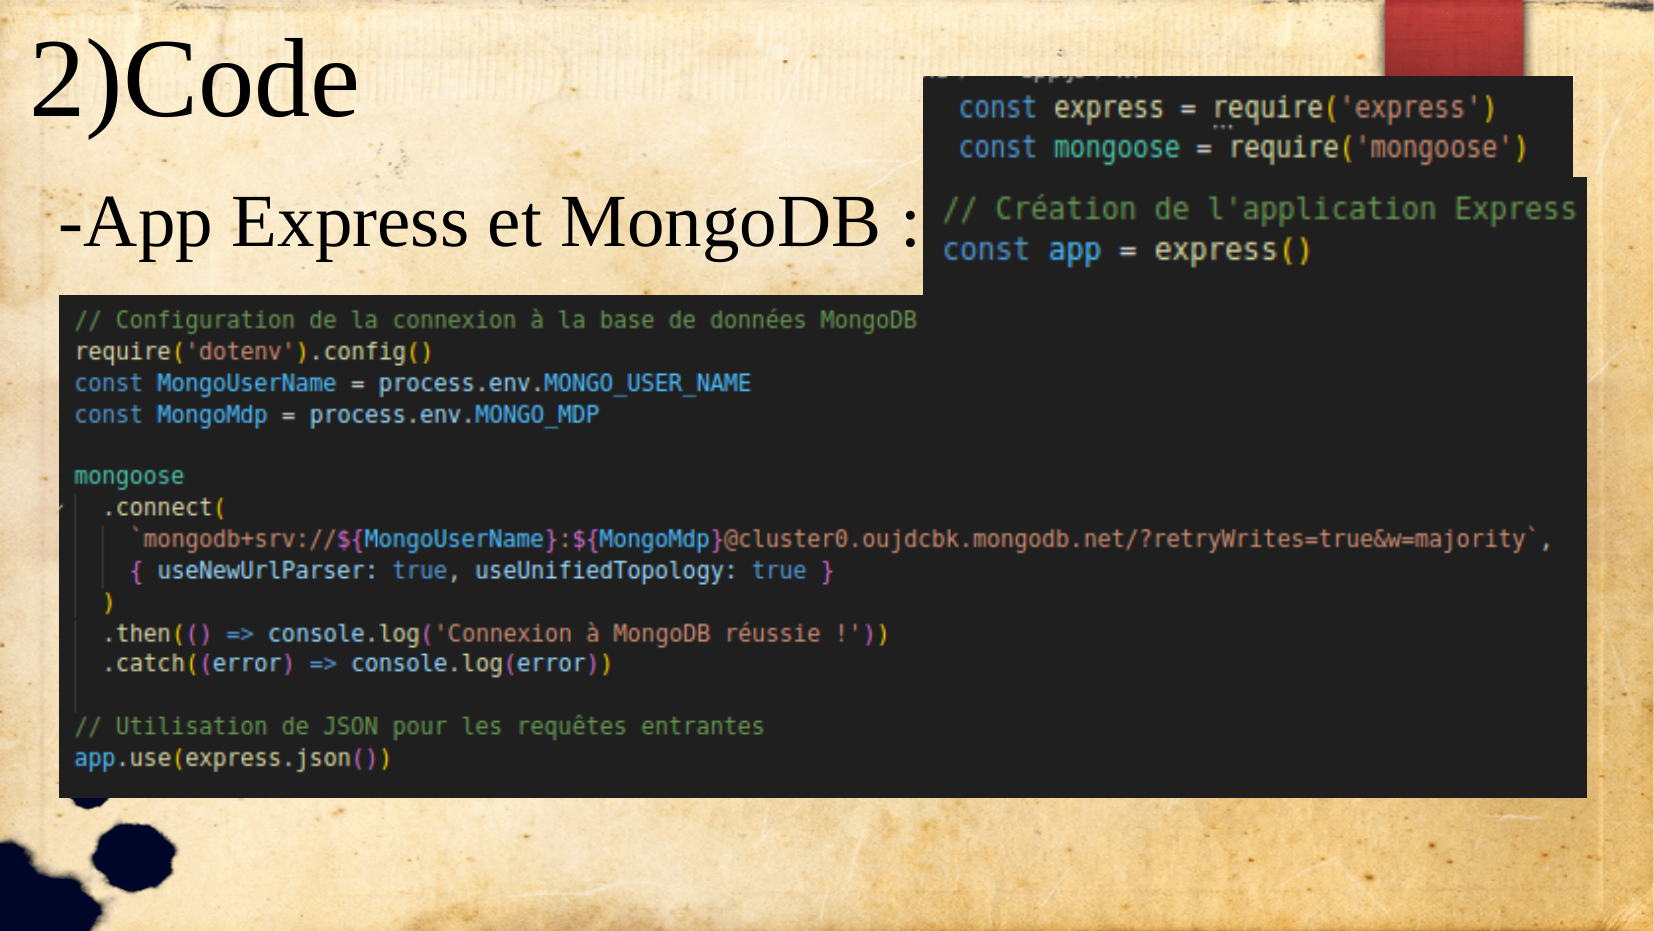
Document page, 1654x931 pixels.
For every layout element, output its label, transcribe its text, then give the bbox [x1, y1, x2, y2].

title 2)Code [29, 0, 443, 158]
title -App Express et MongoDB : [59, 147, 923, 295]
picture [0, 0, 1654, 931]
